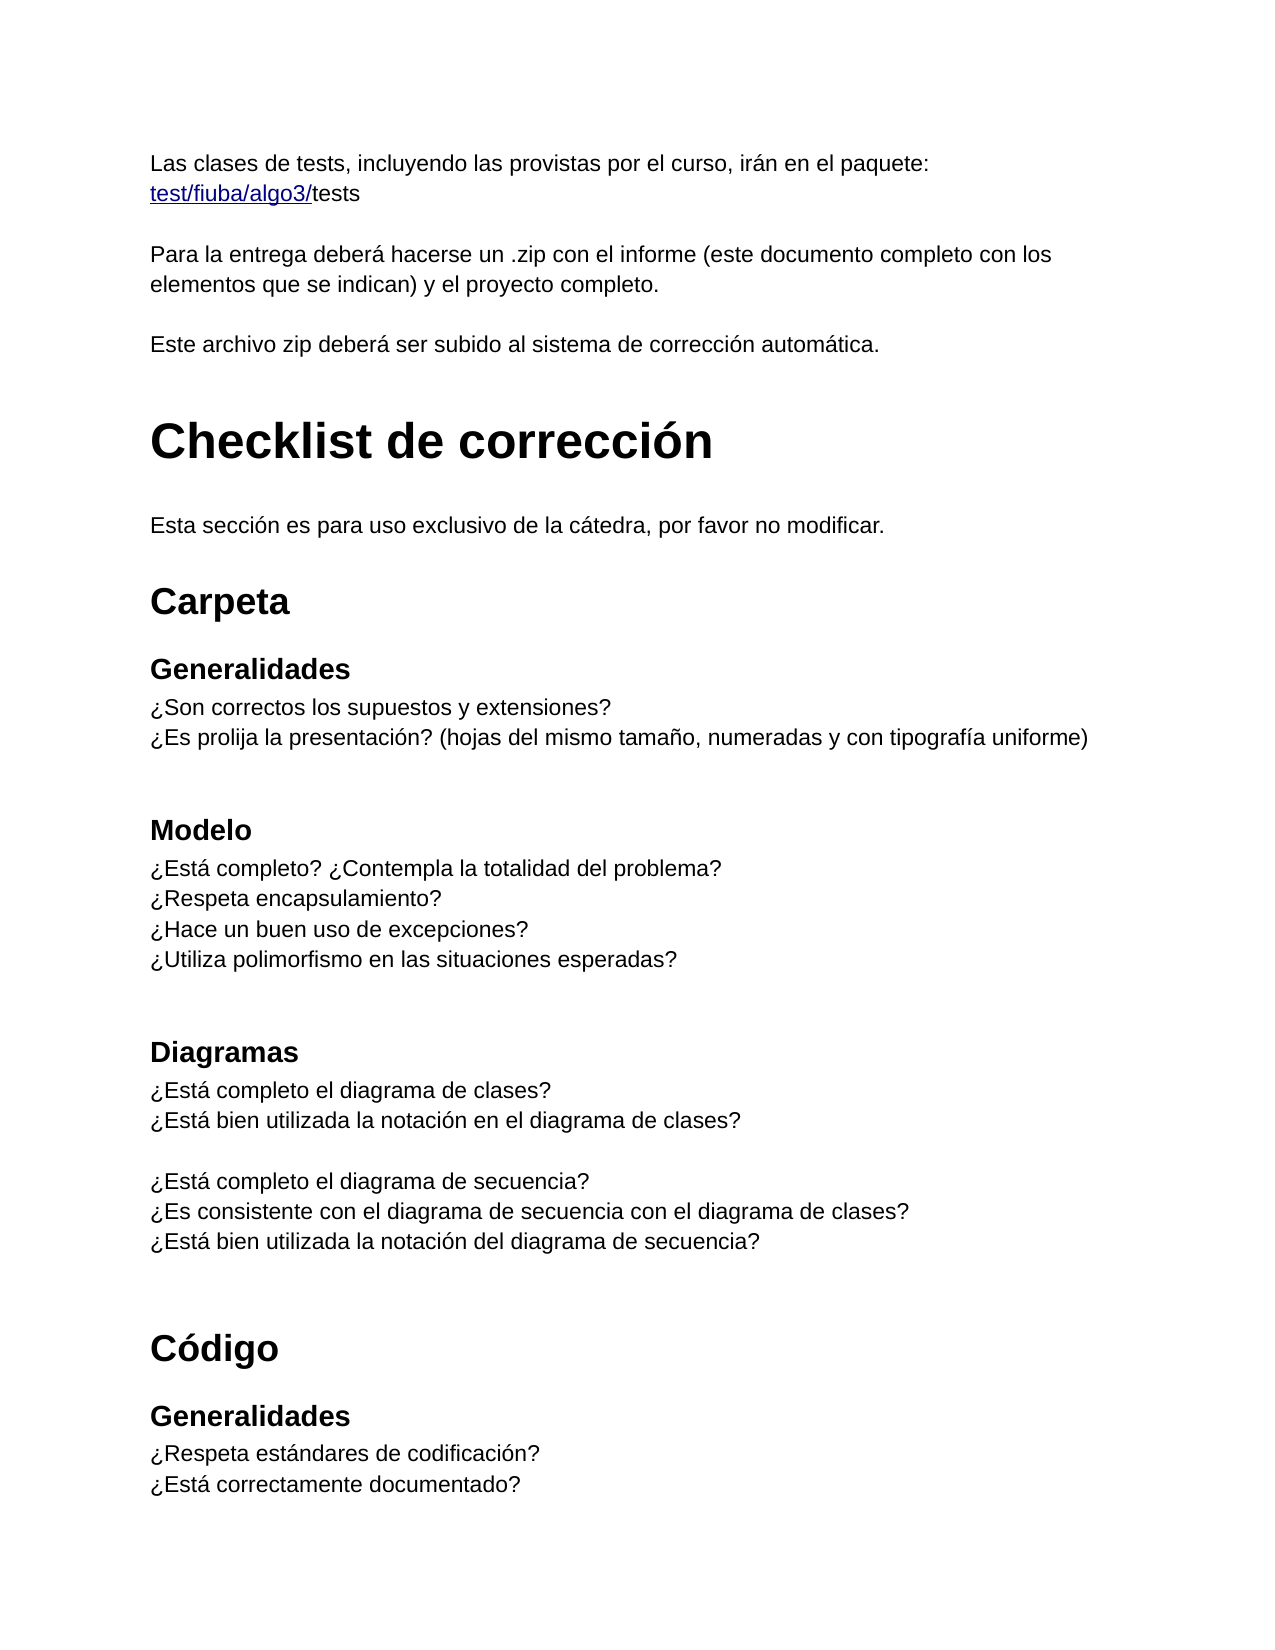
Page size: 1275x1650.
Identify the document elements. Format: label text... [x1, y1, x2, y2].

text ¿Está completo? ¿Contempla la totalidad del problema? [150, 855, 1125, 882]
text ¿Está completo el diagrama de clases? [150, 1077, 1125, 1104]
text ¿Está bien utilizada la notación del diagrama de secuencia? [150, 1228, 1125, 1255]
subtitle Generalidades [150, 1398, 1125, 1432]
text Esta sección es para uso exclusivo de la cátedra, por favor no modificar. [150, 512, 1125, 538]
subtitle Modelo [150, 813, 1125, 847]
text ¿Respeta estándares de codificación? [150, 1440, 1125, 1467]
text Este archivo zip deberá ser subido al sistema de corrección automática. [150, 331, 1125, 358]
text ¿Está completo el diagrama de secuencia? [150, 1168, 1125, 1194]
subtitle Diagramas [150, 1035, 1125, 1069]
text Para la entrega deberá hacerse un .zip con el informe (este documento completo con los elementos que se indican) y el proyecto completo. [150, 241, 1125, 297]
text ¿Utiliza polimorfismo en las situaciones esperadas? [150, 946, 1125, 972]
text Las clases de tests, incluyendo las provistas por el curso, irán en el paquete: [150, 150, 1125, 176]
subtitle Código [150, 1326, 1125, 1369]
text ¿Respeta encapsulamiento? [150, 885, 1125, 912]
subtitle Generalidades [150, 652, 1125, 685]
subtitle Checklist de corrección [150, 411, 1125, 469]
text ¿Está correctamente documentado? [150, 1471, 1125, 1497]
text ¿Hace un buen uso de excepciones? [150, 916, 1125, 942]
text ¿Está bien utilizada la notación en el diagrama de clases? [150, 1107, 1125, 1134]
text ¿Es consistente con el diagrama de secuencia con el diagrama de clases? [150, 1198, 1125, 1224]
text ¿Es prolija la presentación? (hojas del mismo tamaño, numeradas y con tipografía uniforme) [150, 724, 1125, 750]
text test/fiuba/algo3/tests [150, 180, 1125, 207]
subtitle Carpeta [150, 579, 1125, 622]
text ¿Son correctos los supuestos y extensiones? [150, 693, 1125, 720]
